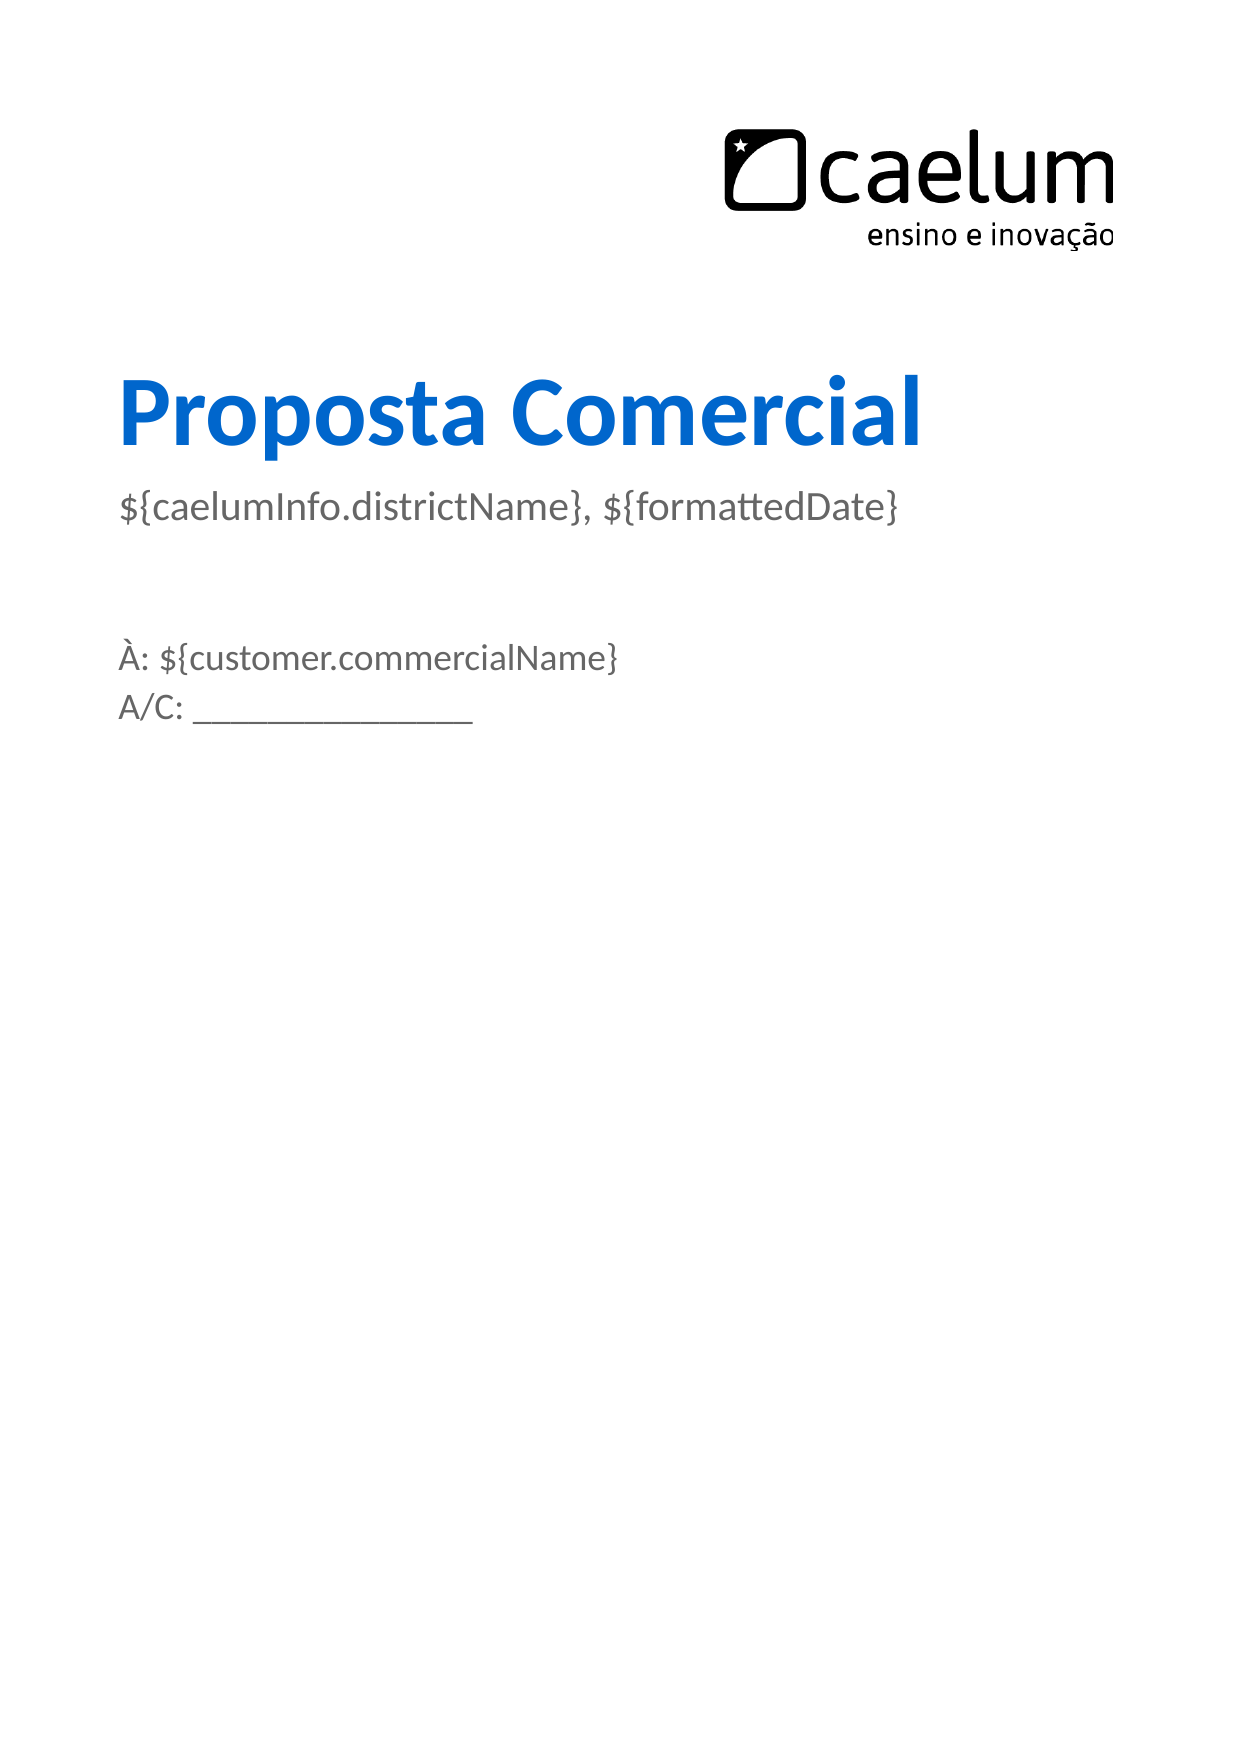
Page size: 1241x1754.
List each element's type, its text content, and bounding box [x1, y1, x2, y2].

picture [724, 129, 1113, 251]
text Proposta Comercial [118, 348, 1122, 470]
text À: ${customer.commercialName} [118, 634, 1122, 679]
text ${caelumInfo.districtName}, ${formattedDate} [118, 480, 1122, 531]
text A/C: _______________ [118, 683, 1122, 729]
